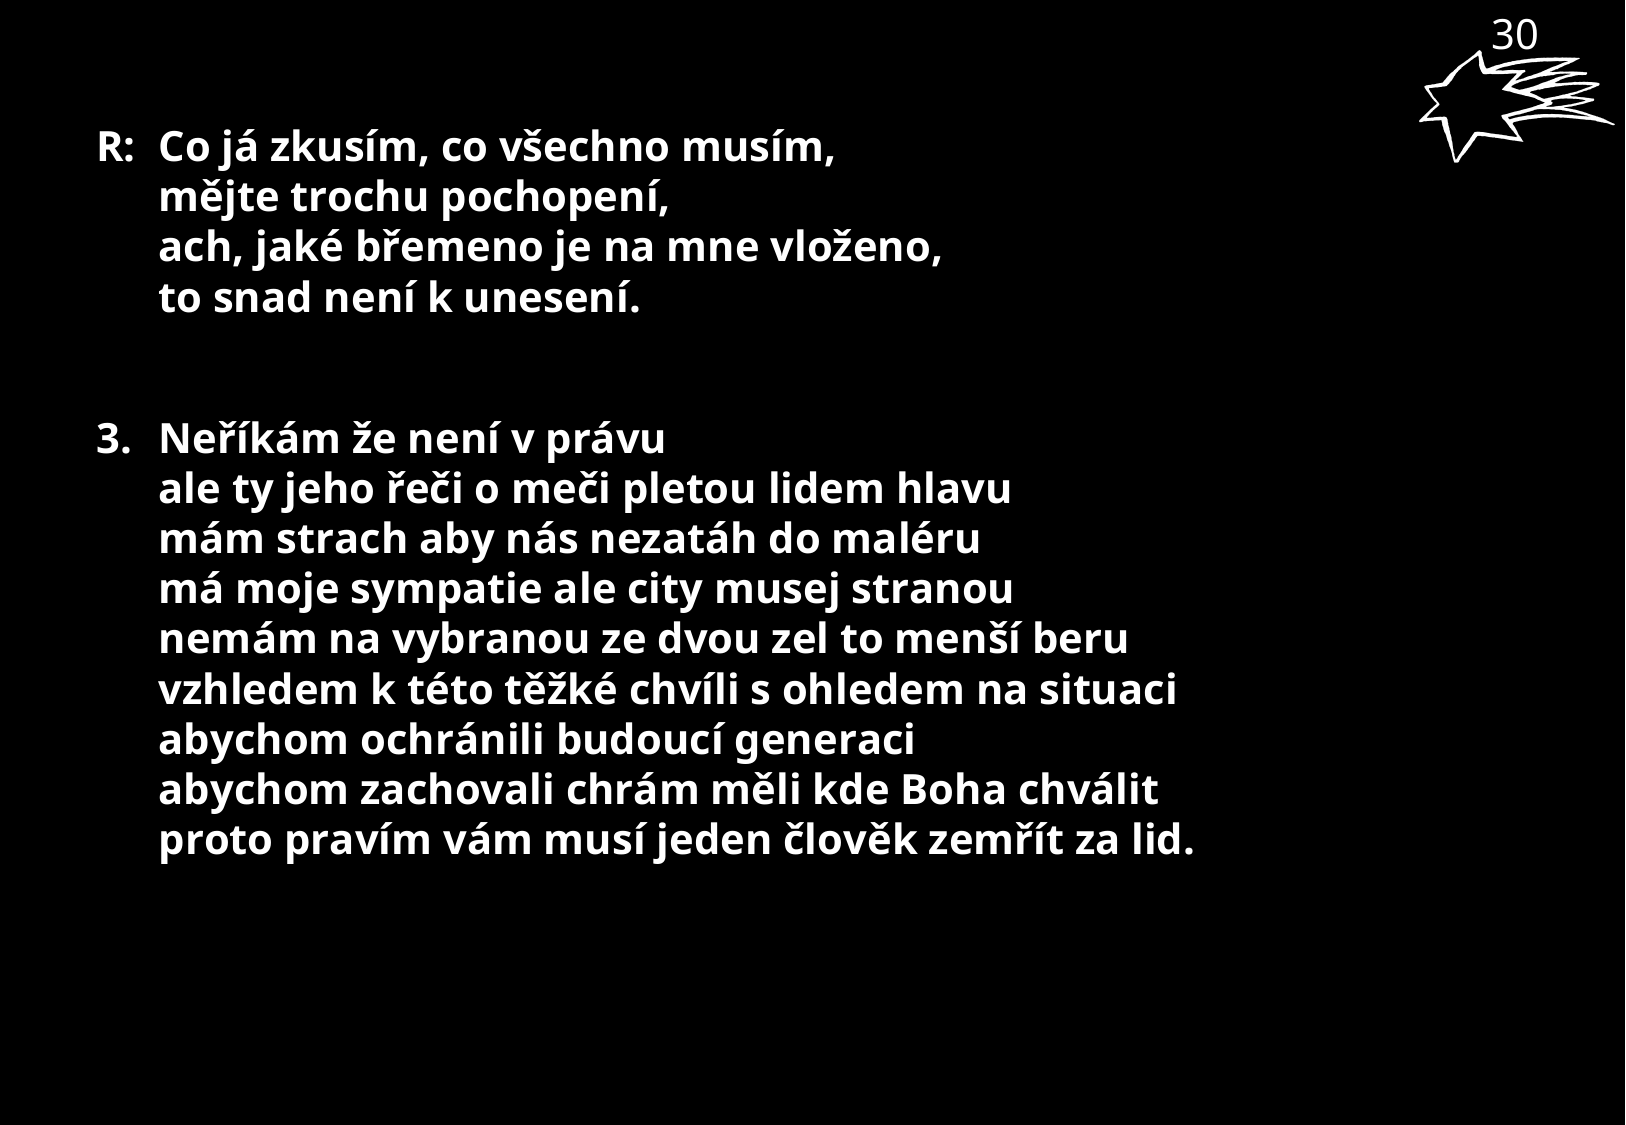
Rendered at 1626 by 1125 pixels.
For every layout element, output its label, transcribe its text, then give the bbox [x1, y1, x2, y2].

list R: Co já zkusím, co všechno musím, mějte trochu pochopení, ach, jaké břemeno je na mne vloženo, to snad není k unesení. 3. Neříkám že není v právu ale ty jeho řeči o meči pletou lidem hlavu mám strach aby nás nezatáh do maléru má moje sympatie ale city musej stranou nemám na vybranou ze dvou zel to menší beru vzhledem k této těžké chvíli s ohledem na situaci abychom ochránili budoucí generaci abychom zachovali chrám měli kde Boha chválit proto pravím vám musí jeden člověk zemřít za lid. [81, 112, 1544, 1101]
text_box 30 [1405, 0, 1626, 66]
